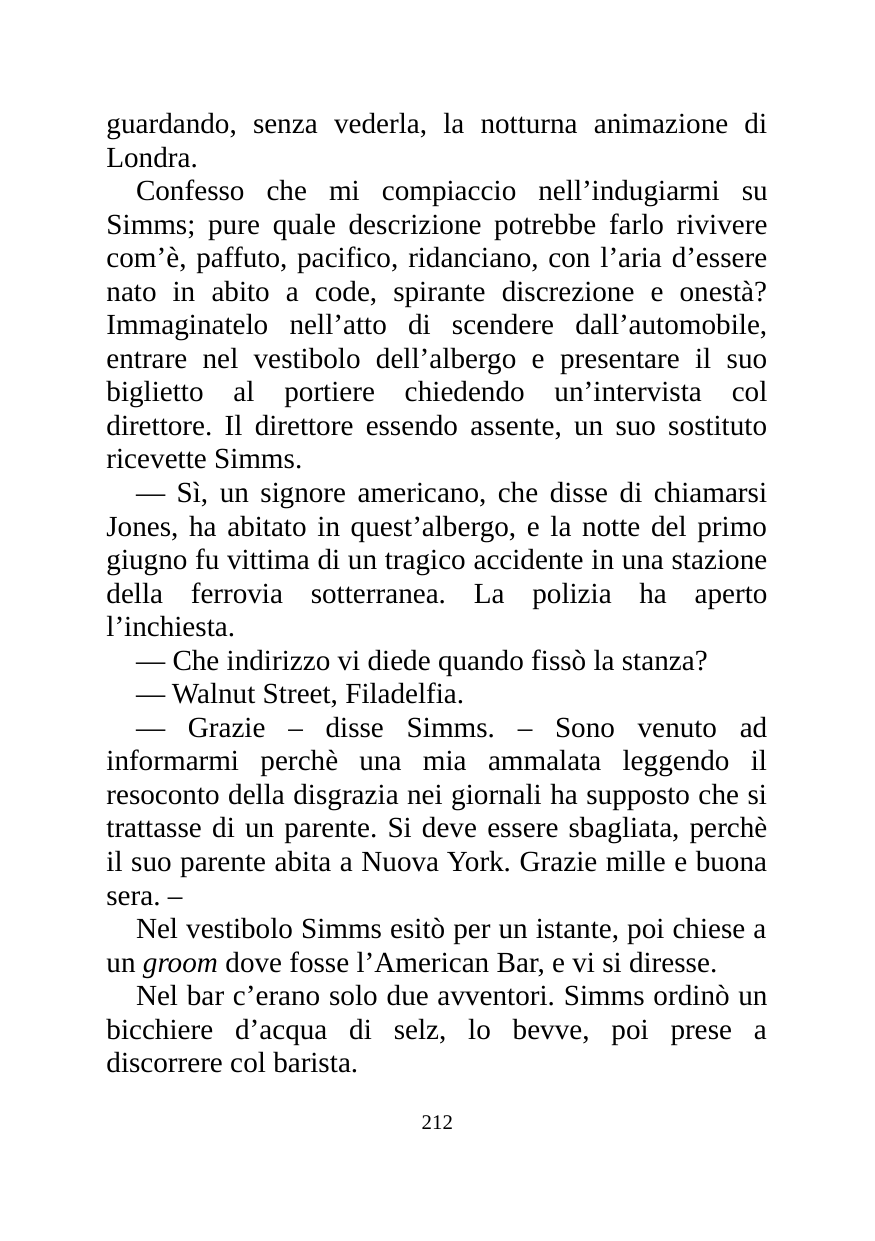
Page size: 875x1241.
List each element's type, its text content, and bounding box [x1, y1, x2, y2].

text — Grazie – disse Simms. – Sono venuto ad informarmi perchè una mia ammalata leggendo il resoconto della disgrazia nei giornali ha supposto che si trattasse di un parente. Si deve essere sbagliata, perchè il suo parente abita a Nuova York. Grazie mille e buona sera. – [106, 710, 768, 911]
text — Sì, un signore americano, che disse di chiamarsi Jones, ha abitato in quest’albergo, e la notte del primo giugno fu vittima di un tragico accidente in una stazione della ferrovia sotterranea. La polizia ha aperto l’inchiesta. [106, 475, 768, 643]
text Nel bar c’erano solo due avventori. Simms ordinò un bicchiere d’acqua di selz, lo bevve, poi prese a discorrere col barista. [106, 978, 768, 1079]
text Nel vestibolo Simms esitò per un istante, poi chiese a un groom dove fosse l’American Bar, e vi si diresse. [106, 911, 768, 978]
text guardando, senza vederla, la notturna animazione di Londra. [106, 106, 768, 173]
text — Walnut Street, Filadelfia. [106, 676, 768, 710]
text — Che indirizzo vi diede quando fissò la stanza? [106, 643, 768, 676]
text Confesso che mi compiaccio nell’indugiarmi su Simms; pure quale descrizione potrebbe farlo rivivere com’è, paffuto, pacifico, ridanciano, con l’aria d’essere nato in abito a code, spirante discrezione e onestà? Immaginatelo nell’atto di scendere dall’automobile, entrare nel vestibolo dell’albergo e presentare il suo biglietto al portiere chiedendo un’intervista col direttore. Il direttore essendo assente, un suo sostituto ricevette Simms. [106, 173, 768, 475]
